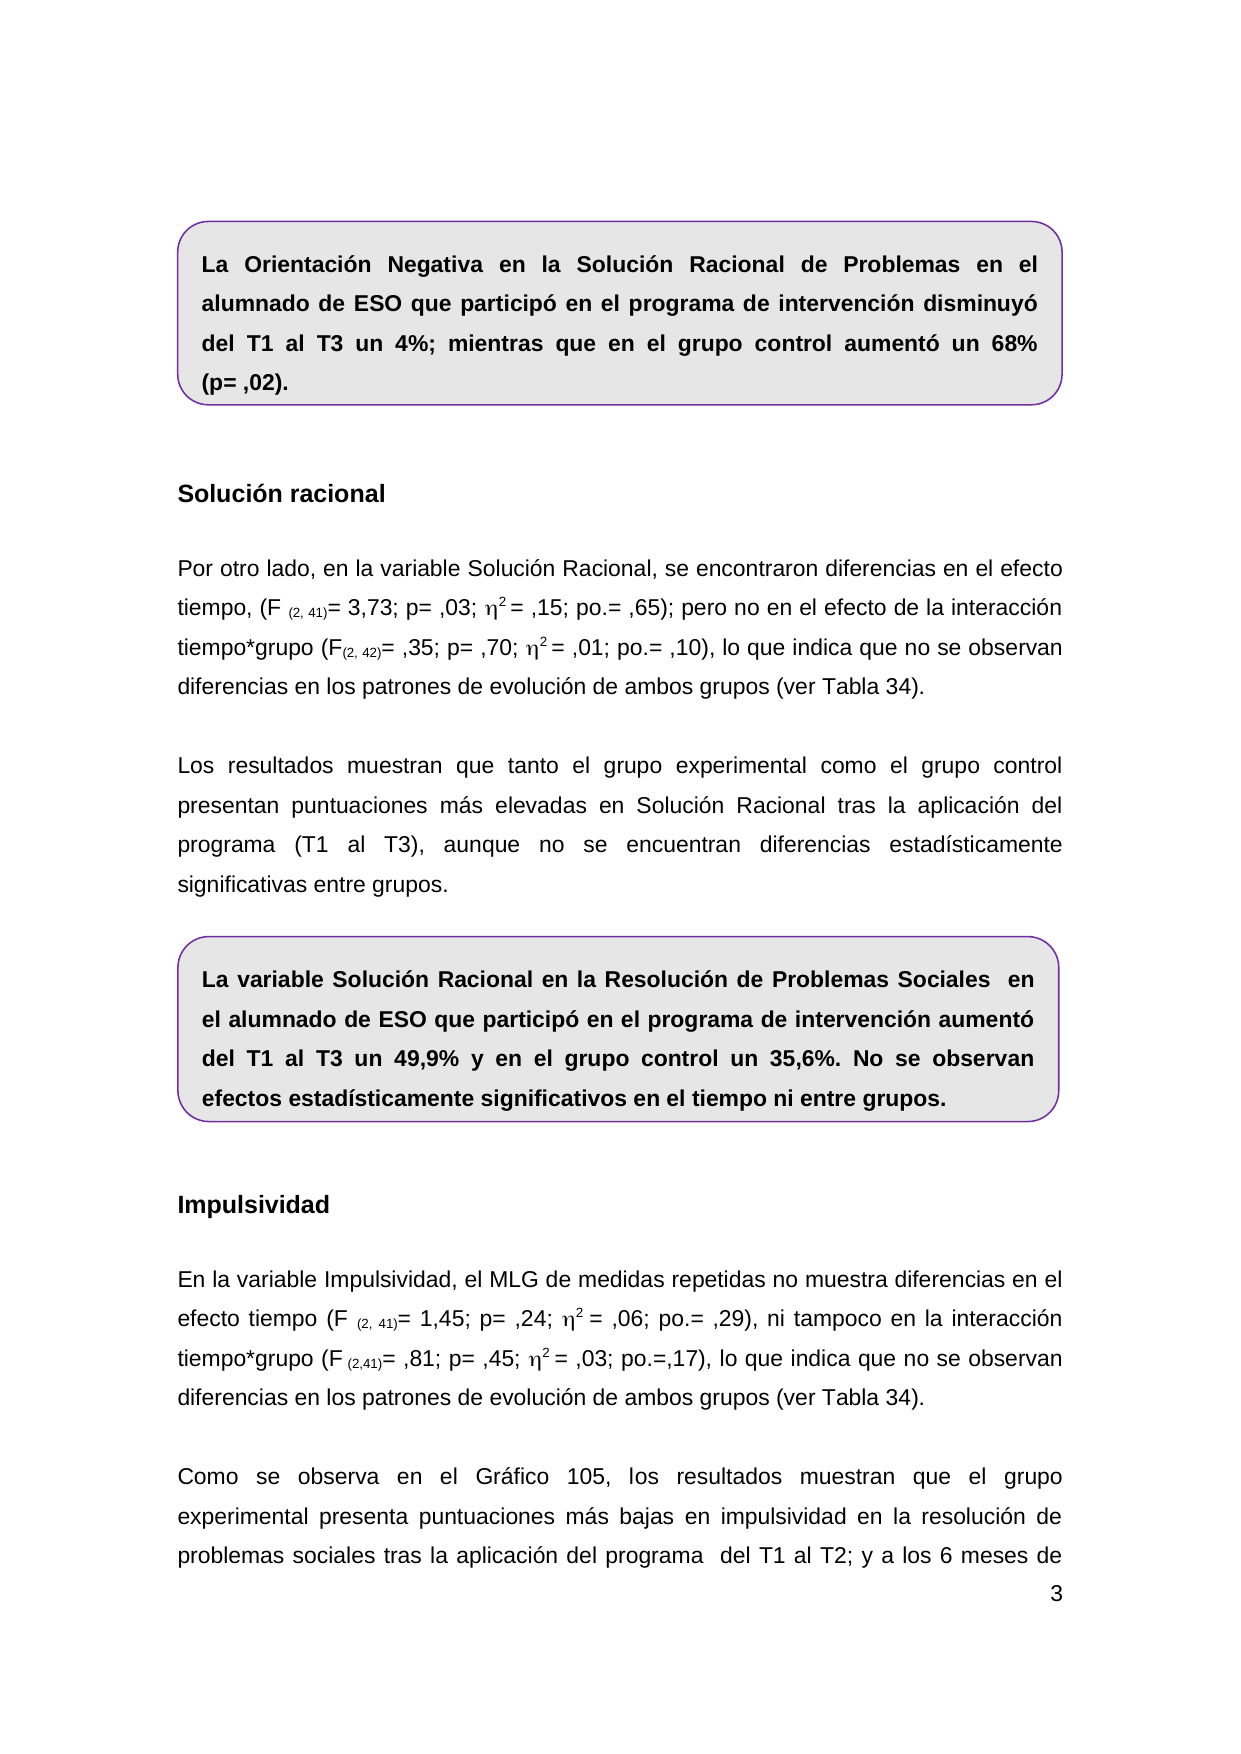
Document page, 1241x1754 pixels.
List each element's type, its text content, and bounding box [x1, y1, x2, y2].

text En la variable Impulsividad, el MLG de medidas repetidas no muestra diferencias en el efecto tiempo (F (2, 41)= 1,45; p= ,24; 2 = ,06; po.= ,29), ni tampoco en la interacción tiempo*grupo (F (2,41)= ,81; p= ,45; 2 = ,03; po.=,17), lo que indica que no se observan diferencias en los patrones de evolución de ambos grupos (ver Tabla 34). [177, 1266, 1063, 1411]
text Como se observa en el Gráfico 105, los resultados muestran que el grupo experimental presenta puntuaciones más bajas en impulsividad en la resolución de problemas sociales tras la aplicación del programa del T1 al T2; y a los 6 meses de [177, 1463, 1063, 1568]
subtitle Solución racional [177, 479, 1063, 508]
subtitle Impulsividad [177, 1190, 1063, 1219]
text Por otro lado, en la variable Solución Racional, se encontraron diferencias en el efecto tiempo, (F (2, 41)= 3,73; p= ,03; 2 = ,15; po.= ,65); pero no en el efecto de la interacción tiempo*grupo (F(2, 42)= ,35; p= ,70; 2 = ,01; po.= ,10), lo que indica que no se observan diferencias en los patrones de evolución de ambos grupos (ver Tabla 34). [177, 555, 1063, 699]
text Los resultados muestran que tanto el grupo experimental como el grupo control presentan puntuaciones más elevadas en Solución Racional tras la aplicación del programa (T1 al T3), aunque no se encuentran diferencias estadísticamente significativas entre grupos. [177, 752, 1063, 897]
